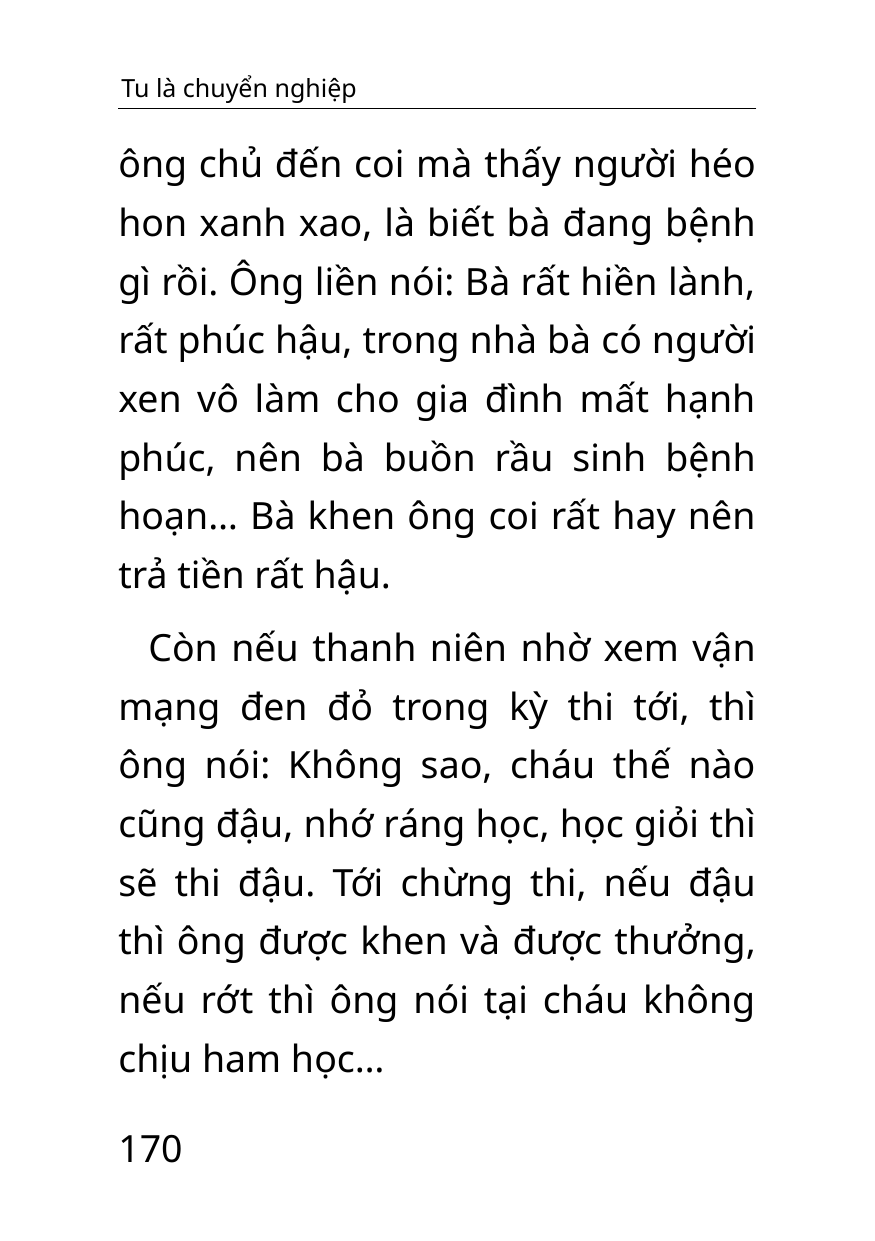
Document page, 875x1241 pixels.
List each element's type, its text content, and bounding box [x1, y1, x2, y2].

text ông chủ đến coi mà thấy người héo hon xanh xao, là biết bà đang bệnh gì rồi. Ông liền nói: Bà rất hiền lành, rất phúc hậu, trong nhà bà có người xen vô làm cho gia đình mất hạnh phúc, nên bà buồn rầu sinh bệnh hoạn… Bà khen ông coi rất hay nên trả tiền rất hậu. [118, 138, 756, 599]
text Còn nếu thanh niên nhờ xem vận mạng đen đỏ trong kỳ thi tới, thì ông nói: Không sao, cháu thế nào cũng đậu, nhớ ráng học, học giỏi thì sẽ thi đậu. Tới chừng thi, nếu đậu thì ông được khen và được thưởng, nếu rớt thì ông nói tại cháu không chịu ham học… [118, 621, 756, 1083]
